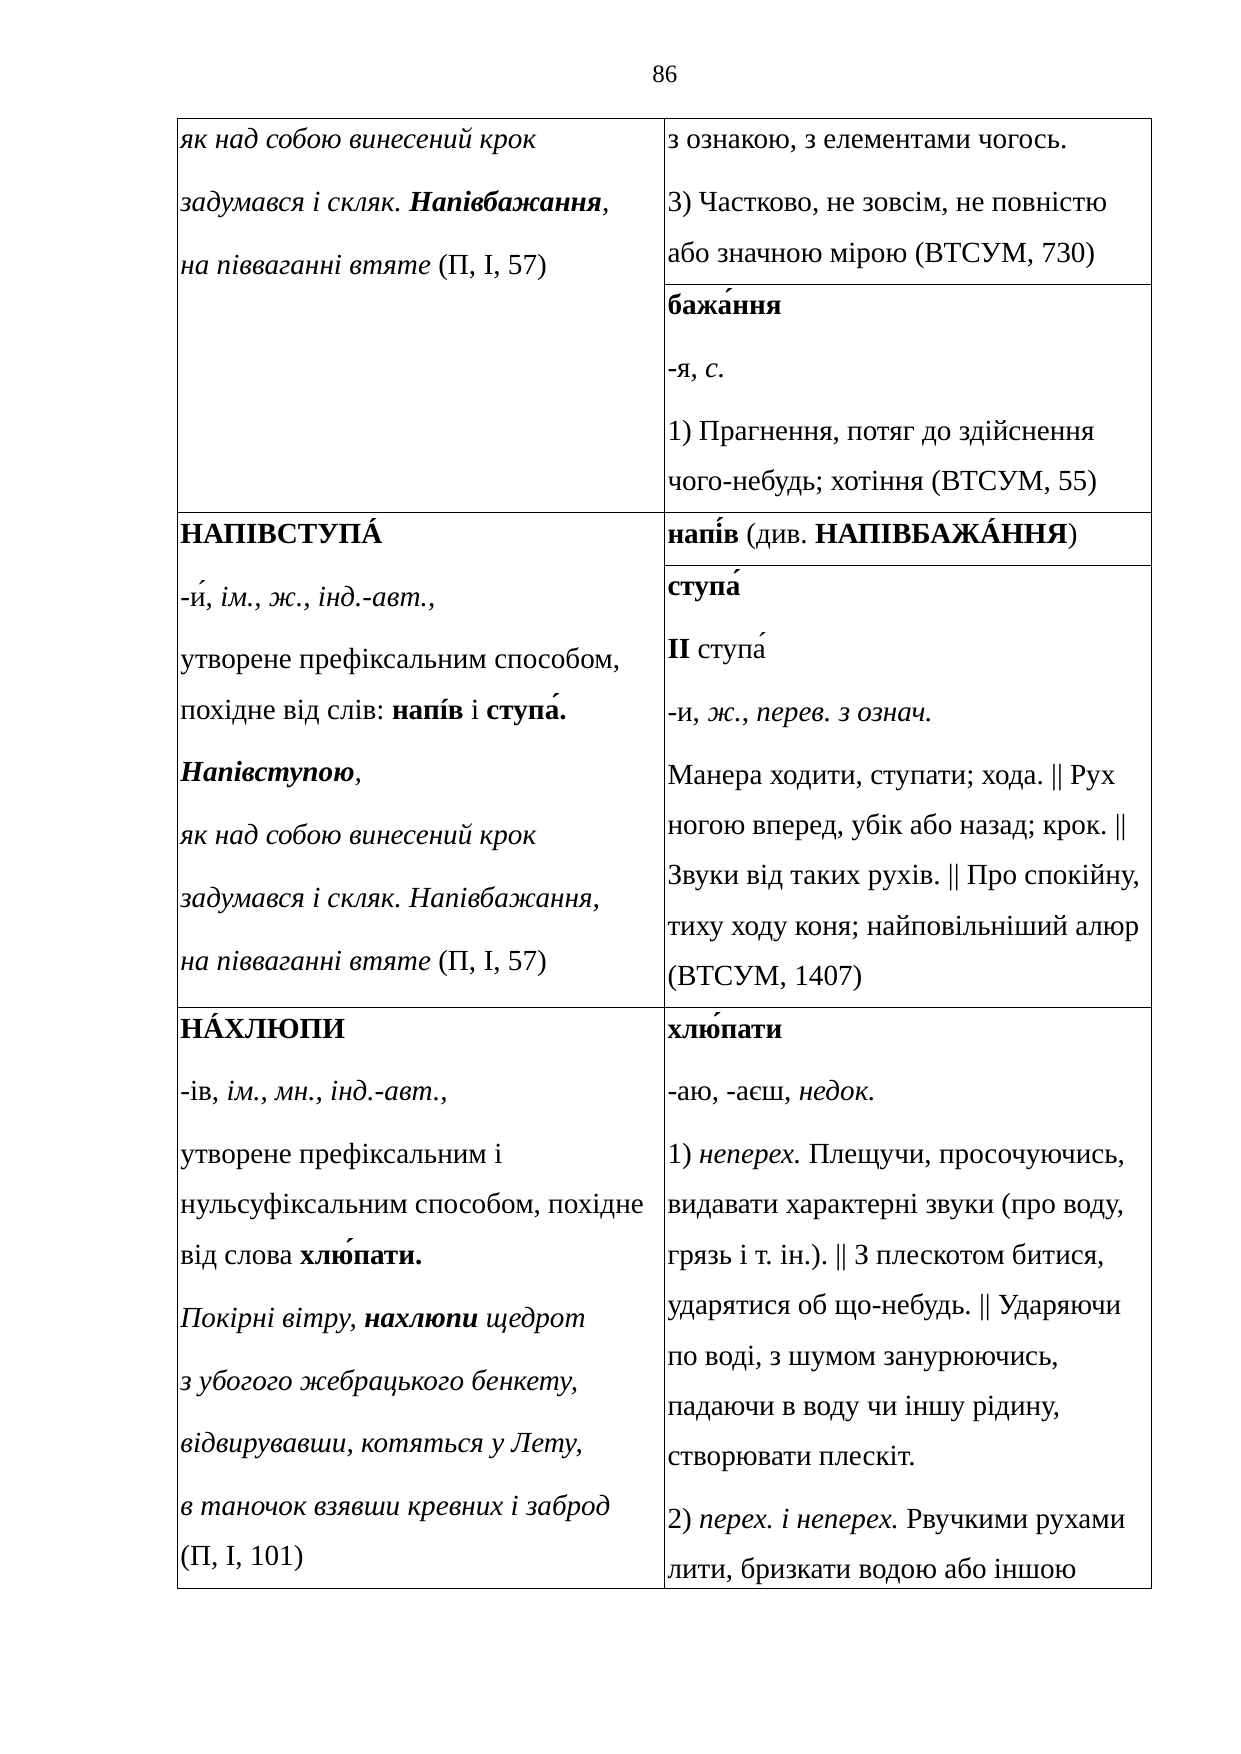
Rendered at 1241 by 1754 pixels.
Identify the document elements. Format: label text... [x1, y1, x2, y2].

table_cell НÁХЛЮПИ -ів, ім., мн., інд.-авт., утворене префіксальним і нульсуфіксальним способом, похідне від слова хлю́пати. Покірні вітру, нахлюпи щедрот з убогого жебрацького бенкету, відвирувавши, котяться у Лету, в таночок взявши кревних і заброд (П, І, 101) [178, 1008, 664, 1588]
table_cell бажа́ння -я, с. 1) Прагнення, потяг до здійснення чого-небудь; хотіння (ВТСУМ, 55) [665, 285, 1151, 512]
table_cell ступа́ II ступа́ -и, ж., перев. з означ. Манера ходити, ступати; хода. || Рух ногою вперед, убік або назад; крок. || Звуки від таких рухів. || Про спокійну, тиху ходу коня; найповільніший алюр (ВТСУМ, 1407) [665, 566, 1151, 1007]
table_cell як над собою винесений крок задумався і скляк. Напівбажання, на півваганні втяте (П, І, 57) [178, 119, 664, 512]
table_cell НАПІВСТУПÁ -и́, ім., ж., інд.-авт., утворене префіксальним способом, похідне від слів: напíв і ступа́. Напівступою, як над собою винесений крок задумався і скляк. Напівбажання, на півваганні втяте (П, І, 57) [178, 513, 664, 1007]
table_cell напі́в (див. НАПІВБАЖÁННЯ) [665, 513, 1151, 565]
table_cell хлю́пати -аю, -аєш, недок. 1) неперех. Плещучи, просочуючись, видавати характерні звуки (про воду, грязь і т. ін.). || З плескотом битися, ударятися об що-небудь. || Ударяючи по воді, з шумом занурюючись, падаючи в воду чи іншу рідину, створювати плескіт. 2) перех. і неперех. Рвучкими рухами лити, бризкати водою або іншою [665, 1008, 1151, 1588]
table_cell з ознакою, з елементами чогось. 3) Частково, не зовсім, не повністю або значною мірою (ВТСУМ, 730) [665, 119, 1151, 284]
